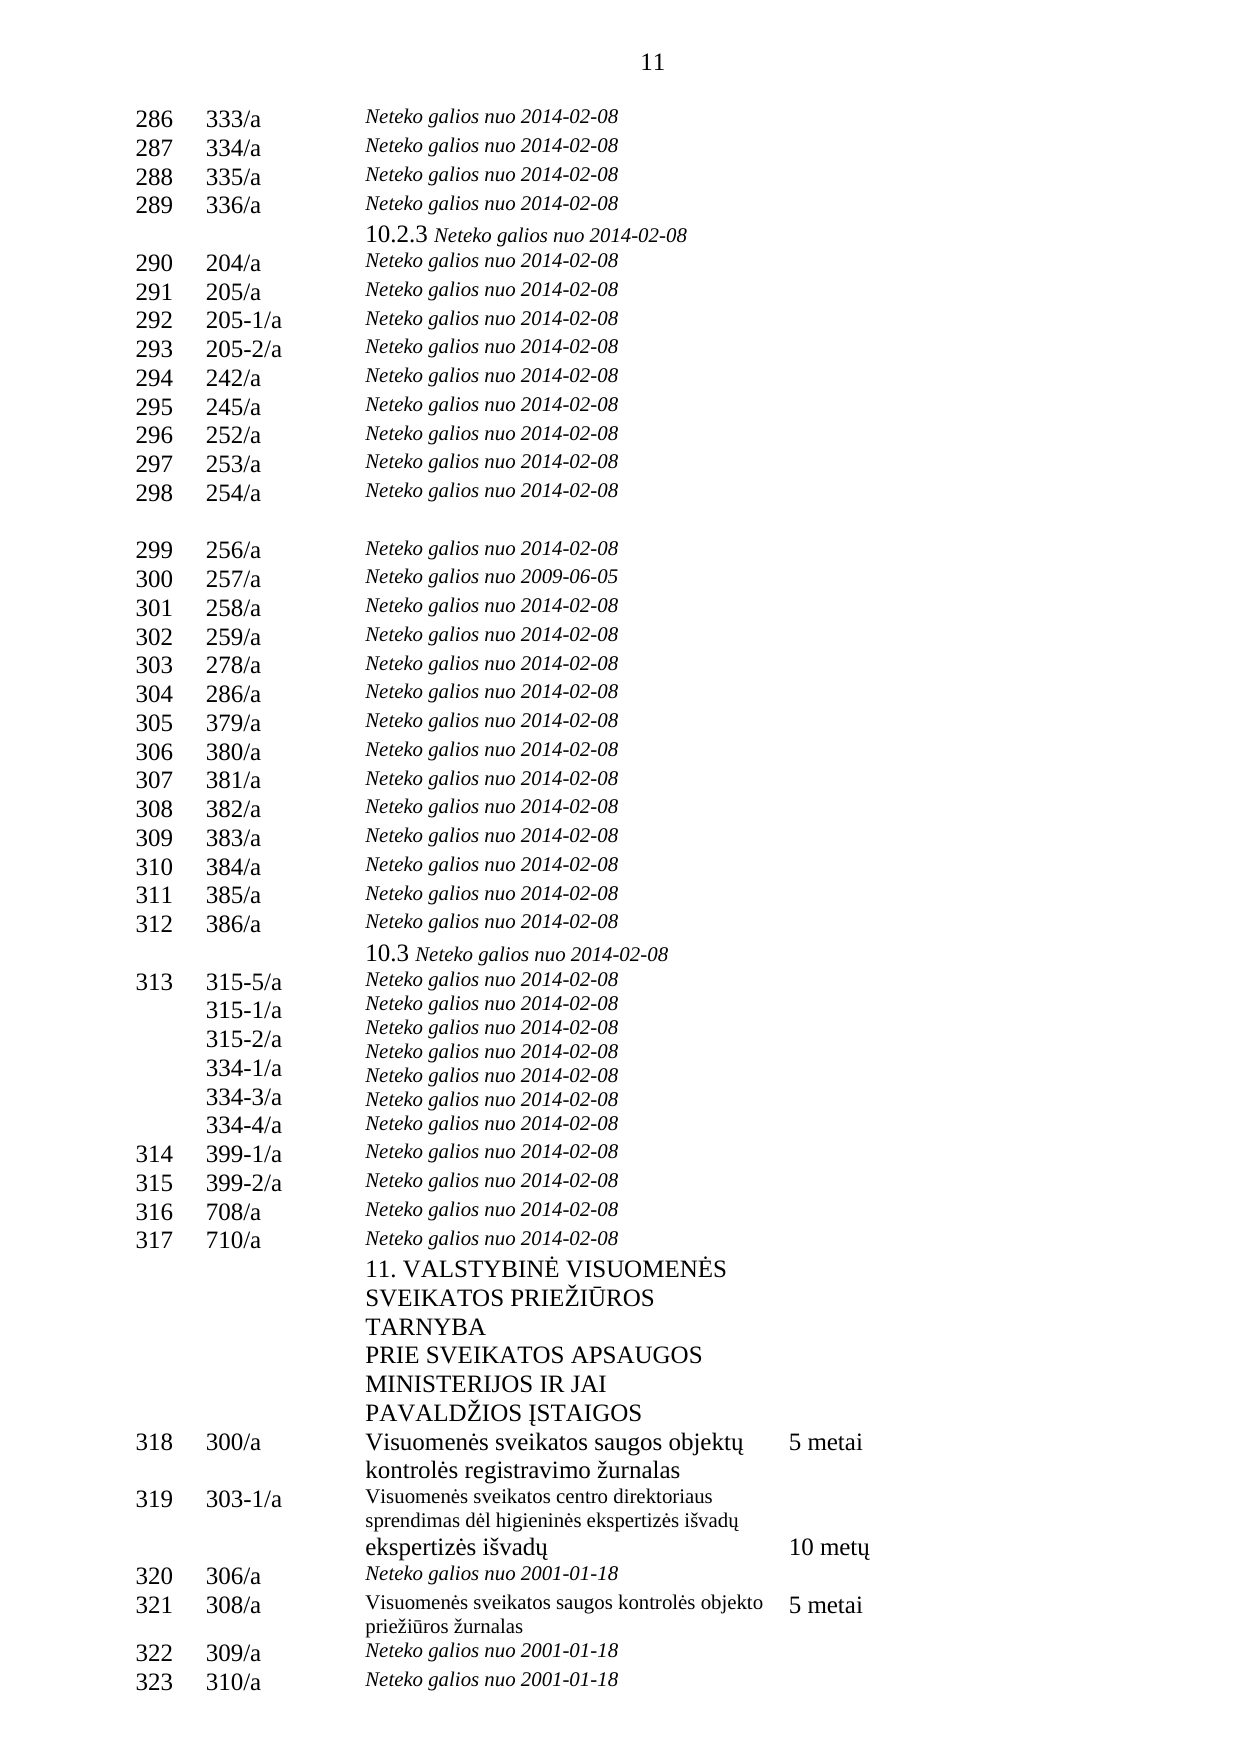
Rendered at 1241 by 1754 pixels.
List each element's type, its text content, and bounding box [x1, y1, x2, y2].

table_cell 306/a [194, 1561, 354, 1590]
table_cell 316 [124, 1197, 194, 1226]
table_cell [124, 1254, 194, 1427]
table_cell 308 [124, 794, 194, 823]
table_cell Neteko galios nuo 2014-02-08 [354, 708, 777, 737]
table_cell [978, 277, 1122, 306]
table_cell [1123, 794, 1128, 823]
table_cell 323 [124, 1667, 194, 1696]
table_cell 312 [124, 909, 194, 938]
table_cell Neteko galios nuo 2014-02-08 [354, 737, 777, 766]
table_cell [978, 1226, 1122, 1254]
table_cell [777, 766, 977, 794]
table_cell Neteko galios nuo 2014-02-08 [354, 852, 777, 881]
table_cell Neteko galios nuo 2014-02-08 [354, 421, 777, 449]
table_cell Neteko galios nuo 2014-02-08 [354, 162, 777, 191]
table_cell [777, 564, 977, 593]
table_cell [777, 1638, 977, 1667]
table_cell 318 [124, 1427, 194, 1484]
table_cell 253/a [194, 449, 354, 478]
table_cell [1123, 1168, 1128, 1197]
table_cell [777, 967, 977, 1139]
table_cell 317 [124, 1226, 194, 1254]
table_cell [777, 1168, 977, 1197]
table_cell [978, 536, 1122, 564]
table_cell 296 [124, 421, 194, 449]
table_cell [1123, 104, 1128, 133]
table_cell [978, 622, 1122, 651]
table_cell [1123, 1533, 1128, 1561]
table_cell [1123, 651, 1128, 679]
table_cell Neteko galios nuo 2009-06-05 [354, 564, 777, 593]
table_cell [777, 334, 977, 363]
table_cell [1123, 909, 1128, 938]
table_cell [978, 593, 1122, 622]
table_cell Neteko galios nuo 2014-02-08 Neteko galios nuo 2014-02-08 Neteko galios nuo 2014-02-08 Neteko galios nuo 2014-02-08 Neteko galios nuo 2014-02-08 Neteko galios nuo 2014-02-08 Neteko galios nuo 2014-02-08 [354, 967, 777, 1139]
table_cell [1123, 1561, 1128, 1590]
table_cell [1123, 449, 1128, 478]
table_cell Neteko galios nuo 2014-02-08 [354, 881, 777, 909]
table_cell 245/a [194, 392, 354, 421]
table_cell Neteko galios nuo 2014-02-08 [354, 334, 777, 363]
table_cell 299 [124, 536, 194, 564]
table_cell 310 [124, 852, 194, 881]
table_cell [777, 478, 977, 507]
table_cell [1123, 967, 1128, 1139]
table_cell Neteko galios nuo 2014-02-08 [354, 478, 777, 507]
table_cell Visuomenės sveikatos centro direktoriaus sprendimas dėl higieninės ekspertizės išvadų [354, 1484, 777, 1532]
table_cell [1123, 219, 1128, 248]
table_cell 205/a [194, 277, 354, 306]
table_cell [777, 794, 977, 823]
table_cell 302 [124, 622, 194, 651]
table_cell [978, 306, 1122, 334]
table_cell ekspertizės išvadų [354, 1533, 777, 1561]
table_cell [777, 708, 977, 737]
table_cell 322 [124, 1638, 194, 1667]
table_cell [978, 852, 1122, 881]
table_cell 297 [124, 449, 194, 478]
table_cell [978, 133, 1122, 162]
table_cell 379/a [194, 708, 354, 737]
table_cell [354, 507, 777, 536]
table_cell [1123, 277, 1128, 306]
table_cell 286/a [194, 679, 354, 708]
table_cell [978, 823, 1122, 852]
table_cell [1123, 133, 1128, 162]
table_cell 313 [124, 967, 194, 1139]
table_cell [1123, 593, 1128, 622]
table_cell 252/a [194, 421, 354, 449]
table_cell [978, 794, 1122, 823]
table_cell Neteko galios nuo 2001-01-18 [354, 1561, 777, 1590]
table_cell [777, 737, 977, 766]
table_cell [978, 1254, 1122, 1427]
table_cell [978, 1197, 1122, 1226]
table_cell Neteko galios nuo 2014-02-08 [354, 363, 777, 392]
table_cell [1123, 1484, 1128, 1532]
table_cell Neteko galios nuo 2014-02-08 [354, 593, 777, 622]
table_cell [777, 392, 977, 421]
table_cell [194, 219, 354, 248]
table_cell [1123, 737, 1128, 766]
table_cell [978, 478, 1122, 507]
table_cell Neteko galios nuo 2014-02-08 [354, 1226, 777, 1254]
table_cell [978, 881, 1122, 909]
table_cell Neteko galios nuo 2014-02-08 [354, 104, 777, 133]
table_cell Neteko galios nuo 2014-02-08 [354, 794, 777, 823]
table_cell [777, 881, 977, 909]
table_cell [1123, 507, 1128, 536]
table_cell 306 [124, 737, 194, 766]
table_cell [978, 938, 1122, 967]
table_cell [1123, 1226, 1128, 1254]
table_cell [777, 622, 977, 651]
table_cell Neteko galios nuo 2014-02-08 [354, 536, 777, 564]
table_cell 384/a [194, 852, 354, 881]
table_cell [777, 1667, 977, 1696]
table_cell [777, 593, 977, 622]
table_cell [777, 363, 977, 392]
table_cell Neteko galios nuo 2001-01-18 [354, 1638, 777, 1667]
table_cell 305 [124, 708, 194, 737]
table_cell [978, 248, 1122, 277]
table_cell Neteko galios nuo 2014-02-08 [354, 766, 777, 794]
table_cell [777, 219, 977, 248]
table_cell 5 metai [777, 1427, 977, 1484]
table_cell [1123, 708, 1128, 737]
table_cell [1123, 421, 1128, 449]
table_cell Neteko galios nuo 2014-02-08 [354, 1139, 777, 1168]
table_cell Neteko galios nuo 2014-02-08 [354, 1197, 777, 1226]
table_cell [978, 1561, 1122, 1590]
table_cell 311 [124, 881, 194, 909]
table_cell 386/a [194, 909, 354, 938]
table_cell 10.2.3 Neteko galios nuo 2014-02-08 [354, 219, 777, 248]
table_cell [978, 1139, 1122, 1168]
table_cell Neteko galios nuo 2014-02-08 [354, 277, 777, 306]
table_cell [777, 651, 977, 679]
table_cell [1123, 306, 1128, 334]
table_cell 308/a [194, 1590, 354, 1638]
table_cell [978, 507, 1122, 536]
table_cell [777, 938, 977, 967]
table_cell [978, 1484, 1122, 1532]
table_cell [1123, 1197, 1128, 1226]
table_cell [978, 651, 1122, 679]
table_cell [1123, 852, 1128, 881]
table_cell [1123, 1139, 1128, 1168]
table_cell [978, 219, 1122, 248]
table_cell [978, 392, 1122, 421]
table_cell 710/a [194, 1226, 354, 1254]
table_cell [1123, 1254, 1128, 1427]
table_cell 304 [124, 679, 194, 708]
table_cell 320 [124, 1561, 194, 1590]
table_cell 333/a [194, 104, 354, 133]
table_cell 399-2/a [194, 1168, 354, 1197]
table_cell 292 [124, 306, 194, 334]
table_cell [978, 564, 1122, 593]
table_cell [777, 162, 977, 191]
table_cell [1123, 1427, 1128, 1484]
table_cell [194, 1254, 354, 1427]
table_cell [978, 334, 1122, 363]
table_cell [978, 162, 1122, 191]
table_cell 336/a [194, 191, 354, 219]
table_cell [1123, 1590, 1128, 1638]
table_cell [1123, 823, 1128, 852]
table_cell [978, 737, 1122, 766]
table_cell [1123, 162, 1128, 191]
table_cell [1123, 679, 1128, 708]
table_cell 205-2/a [194, 334, 354, 363]
table_cell 385/a [194, 881, 354, 909]
table_cell [978, 1638, 1122, 1667]
table_cell [1123, 363, 1128, 392]
table_cell 321 [124, 1590, 194, 1638]
table_cell Neteko galios nuo 2014-02-08 [354, 133, 777, 162]
table_cell [978, 909, 1122, 938]
table_cell Visuomenės sveikatos saugos objektų kontrolės registravimo žurnalas [354, 1427, 777, 1484]
table_cell [777, 277, 977, 306]
table_cell Neteko galios nuo 2001-01-18 [354, 1667, 777, 1696]
table_cell 315-5/a 315-1/a 315-2/a 334-1/a 334-3/a 334-4/a [194, 967, 354, 1139]
table_cell [777, 909, 977, 938]
table_cell 10.3 Neteko galios nuo 2014-02-08 [354, 938, 777, 967]
table_cell 293 [124, 334, 194, 363]
table_cell [777, 104, 977, 133]
table_cell [1123, 191, 1128, 219]
table_cell [978, 1533, 1122, 1561]
table_cell [978, 421, 1122, 449]
table_cell [777, 306, 977, 334]
table_cell 295 [124, 392, 194, 421]
table_cell 11. VALSTYBINĖ VISUOMENĖS SVEIKATOS PRIEŽIŪROS TARNYBA PRIE SVEIKATOS APSAUGOS MINISTERIJOS IR JAI PAVALDŽIOS ĮSTAIGOS [354, 1254, 777, 1427]
table_cell [194, 938, 354, 967]
table_cell Neteko galios nuo 2014-02-08 [354, 449, 777, 478]
table_cell [777, 1139, 977, 1168]
table_cell 242/a [194, 363, 354, 392]
table_cell 382/a [194, 794, 354, 823]
table_cell Neteko galios nuo 2014-02-08 [354, 306, 777, 334]
table_cell [1123, 564, 1128, 593]
table_cell [777, 1226, 977, 1254]
table_cell Neteko galios nuo 2014-02-08 [354, 1168, 777, 1197]
table_cell [777, 536, 977, 564]
table_cell [777, 449, 977, 478]
table_cell [124, 507, 194, 536]
table_cell [1123, 938, 1128, 967]
table_cell [194, 507, 354, 536]
table_cell 286 [124, 104, 194, 133]
table_cell [1123, 536, 1128, 564]
table_cell 380/a [194, 737, 354, 766]
table_cell [124, 938, 194, 967]
table_cell 289 [124, 191, 194, 219]
table_cell 300 [124, 564, 194, 593]
table_cell Neteko galios nuo 2014-02-08 [354, 392, 777, 421]
table_cell Visuomenės sveikatos saugos kontrolės objekto priežiūros žurnalas [354, 1590, 777, 1638]
table_cell 310/a [194, 1667, 354, 1696]
table_cell 319 [124, 1484, 194, 1532]
table_cell [777, 1197, 977, 1226]
table_cell 708/a [194, 1197, 354, 1226]
table_cell 307 [124, 766, 194, 794]
table_cell 258/a [194, 593, 354, 622]
table_cell 256/a [194, 536, 354, 564]
table_cell 309 [124, 823, 194, 852]
table_cell [1123, 478, 1128, 507]
table_cell 300/a [194, 1427, 354, 1484]
table_cell 205-1/a [194, 306, 354, 334]
table_cell [978, 1667, 1122, 1696]
table_cell 399-1/a [194, 1139, 354, 1168]
table_cell [1123, 334, 1128, 363]
table_cell 290 [124, 248, 194, 277]
table_cell [1123, 881, 1128, 909]
table_cell [978, 766, 1122, 794]
table_cell [777, 852, 977, 881]
table_cell [978, 104, 1122, 133]
table_cell 298 [124, 478, 194, 507]
table_cell 335/a [194, 162, 354, 191]
table_cell 278/a [194, 651, 354, 679]
table_cell 259/a [194, 622, 354, 651]
table_cell [978, 1427, 1122, 1484]
table_cell 383/a [194, 823, 354, 852]
table_cell 294 [124, 363, 194, 392]
table_cell [978, 363, 1122, 392]
table_cell [777, 1254, 977, 1427]
table_cell 315 [124, 1168, 194, 1197]
table_cell [777, 1561, 977, 1590]
table_cell [777, 191, 977, 219]
table_cell 303-1/a [194, 1484, 354, 1532]
table_cell 204/a [194, 248, 354, 277]
table_cell [1123, 392, 1128, 421]
table_cell [1123, 1638, 1128, 1667]
table_cell [777, 1484, 977, 1532]
table_cell 381/a [194, 766, 354, 794]
table_cell 10 metų [777, 1533, 977, 1561]
table_cell 334/a [194, 133, 354, 162]
table_cell Neteko galios nuo 2014-02-08 [354, 651, 777, 679]
table_cell [777, 507, 977, 536]
table_cell Neteko galios nuo 2014-02-08 [354, 248, 777, 277]
table_cell [978, 1168, 1122, 1197]
table_cell [124, 219, 194, 248]
table_cell 309/a [194, 1638, 354, 1667]
table_cell Neteko galios nuo 2014-02-08 [354, 823, 777, 852]
table_cell 254/a [194, 478, 354, 507]
table_cell [1123, 1667, 1128, 1696]
table_cell 287 [124, 133, 194, 162]
table_cell Neteko galios nuo 2014-02-08 [354, 191, 777, 219]
table_cell [1123, 622, 1128, 651]
table_cell 314 [124, 1139, 194, 1168]
table_cell Neteko galios nuo 2014-02-08 [354, 622, 777, 651]
table_cell [978, 679, 1122, 708]
table_cell 291 [124, 277, 194, 306]
table_cell [1123, 248, 1128, 277]
table_cell [777, 679, 977, 708]
table_cell 5 metai [777, 1590, 977, 1638]
table_cell 301 [124, 593, 194, 622]
table_cell [777, 248, 977, 277]
table_cell [978, 449, 1122, 478]
table_cell [1123, 766, 1128, 794]
table_cell [978, 191, 1122, 219]
table_cell [777, 133, 977, 162]
table_cell [194, 1533, 354, 1561]
table_cell [777, 823, 977, 852]
table_cell 303 [124, 651, 194, 679]
table_cell Neteko galios nuo 2014-02-08 [354, 679, 777, 708]
table_cell 288 [124, 162, 194, 191]
table_cell [978, 967, 1122, 1139]
table_cell [978, 708, 1122, 737]
table_cell [777, 421, 977, 449]
table_cell Neteko galios nuo 2014-02-08 [354, 909, 777, 938]
table_cell [124, 1533, 194, 1561]
table_cell 257/a [194, 564, 354, 593]
table_cell [978, 1590, 1122, 1638]
